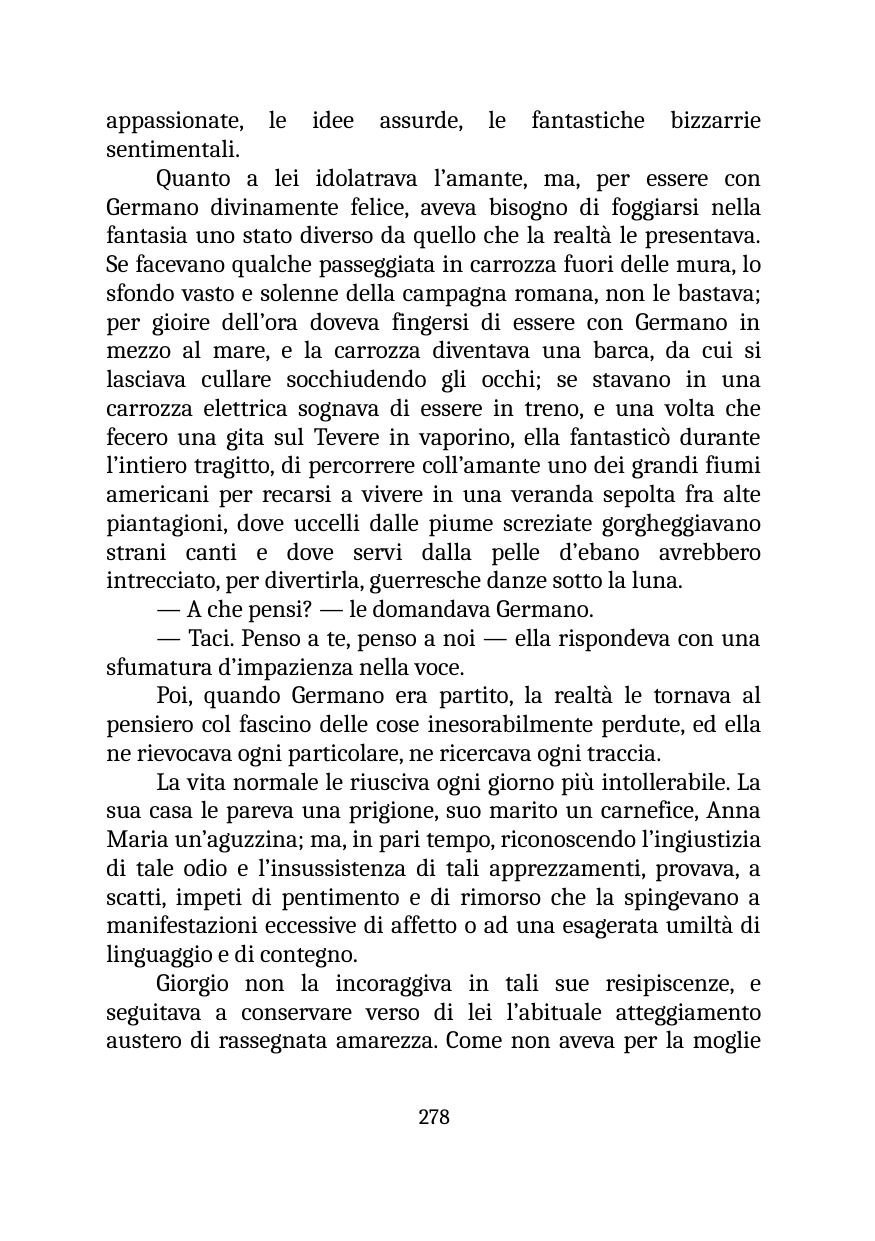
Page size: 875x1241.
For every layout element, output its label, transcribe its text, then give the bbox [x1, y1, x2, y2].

text Giorgio non la incoraggiva in tali sue resipiscenze, e seguitava a conservare verso di lei l’abituale atteggiamento austero di rassegnata amarezza. Come non aveva per la moglie [106, 969, 762, 1055]
text — Taci. Penso a te, penso a noi — ella rispondeva con una sfumatura d’impazienza nella voce. [106, 624, 762, 681]
text Quanto a lei idolatrava l’amante, ma, per essere con Germano divinamente felice, aveva bisogno di foggiarsi nella fantasia uno stato diverso da quello che la realtà le presentava. Se facevano qualche passeggiata in carrozza fuori delle mura, lo sfondo vasto e solenne della campagna romana, non le bastava; per gioire dell’ora doveva fingersi di essere con Germano in mezzo al mare, e la carrozza diventava una barca, da cui si lasciava cullare socchiudendo gli occhi; se stavano in una carrozza elettrica sognava di essere in treno, e una volta che fecero una gita sul Tevere in vaporino, ella fantasticò durante l’intiero tragitto, di percorrere coll’amante uno dei grandi fiumi americani per recarsi a vivere in una veranda sepolta fra alte piantagioni, dove uccelli dalle piume screziate gorgheggiavano strani canti e dove servi dalla pelle d’ebano avrebbero intrecciato, per divertirla, guerresche danze sotto la luna. [106, 164, 762, 595]
text — A che pensi? — le domandava Germano. [106, 595, 762, 624]
text Poi, quando Germano era partito, la realtà le tornava al pensiero col fascino delle cose inesorabilmente perdute, ed ella ne rievocava ogni particolare, ne ricercava ogni traccia. [106, 681, 762, 767]
text appassionate, le idee assurde, le fantastiche bizzarrie sentimentali. [106, 106, 762, 164]
text La vita normale le riusciva ogni giorno più intollerabile. La sua casa le pareva una prigione, suo marito un carnefice, Anna Maria un’aguzzina; ma, in pari tempo, riconoscendo l’ingiustizia di tale odio e l’insussistenza di tali apprezzamenti, provava, a scatti, impeti di pentimento e di rimorso che la spingevano a manifestazioni eccessive di affetto o ad una esagerata umiltà di linguaggio e di contegno. [106, 767, 762, 969]
